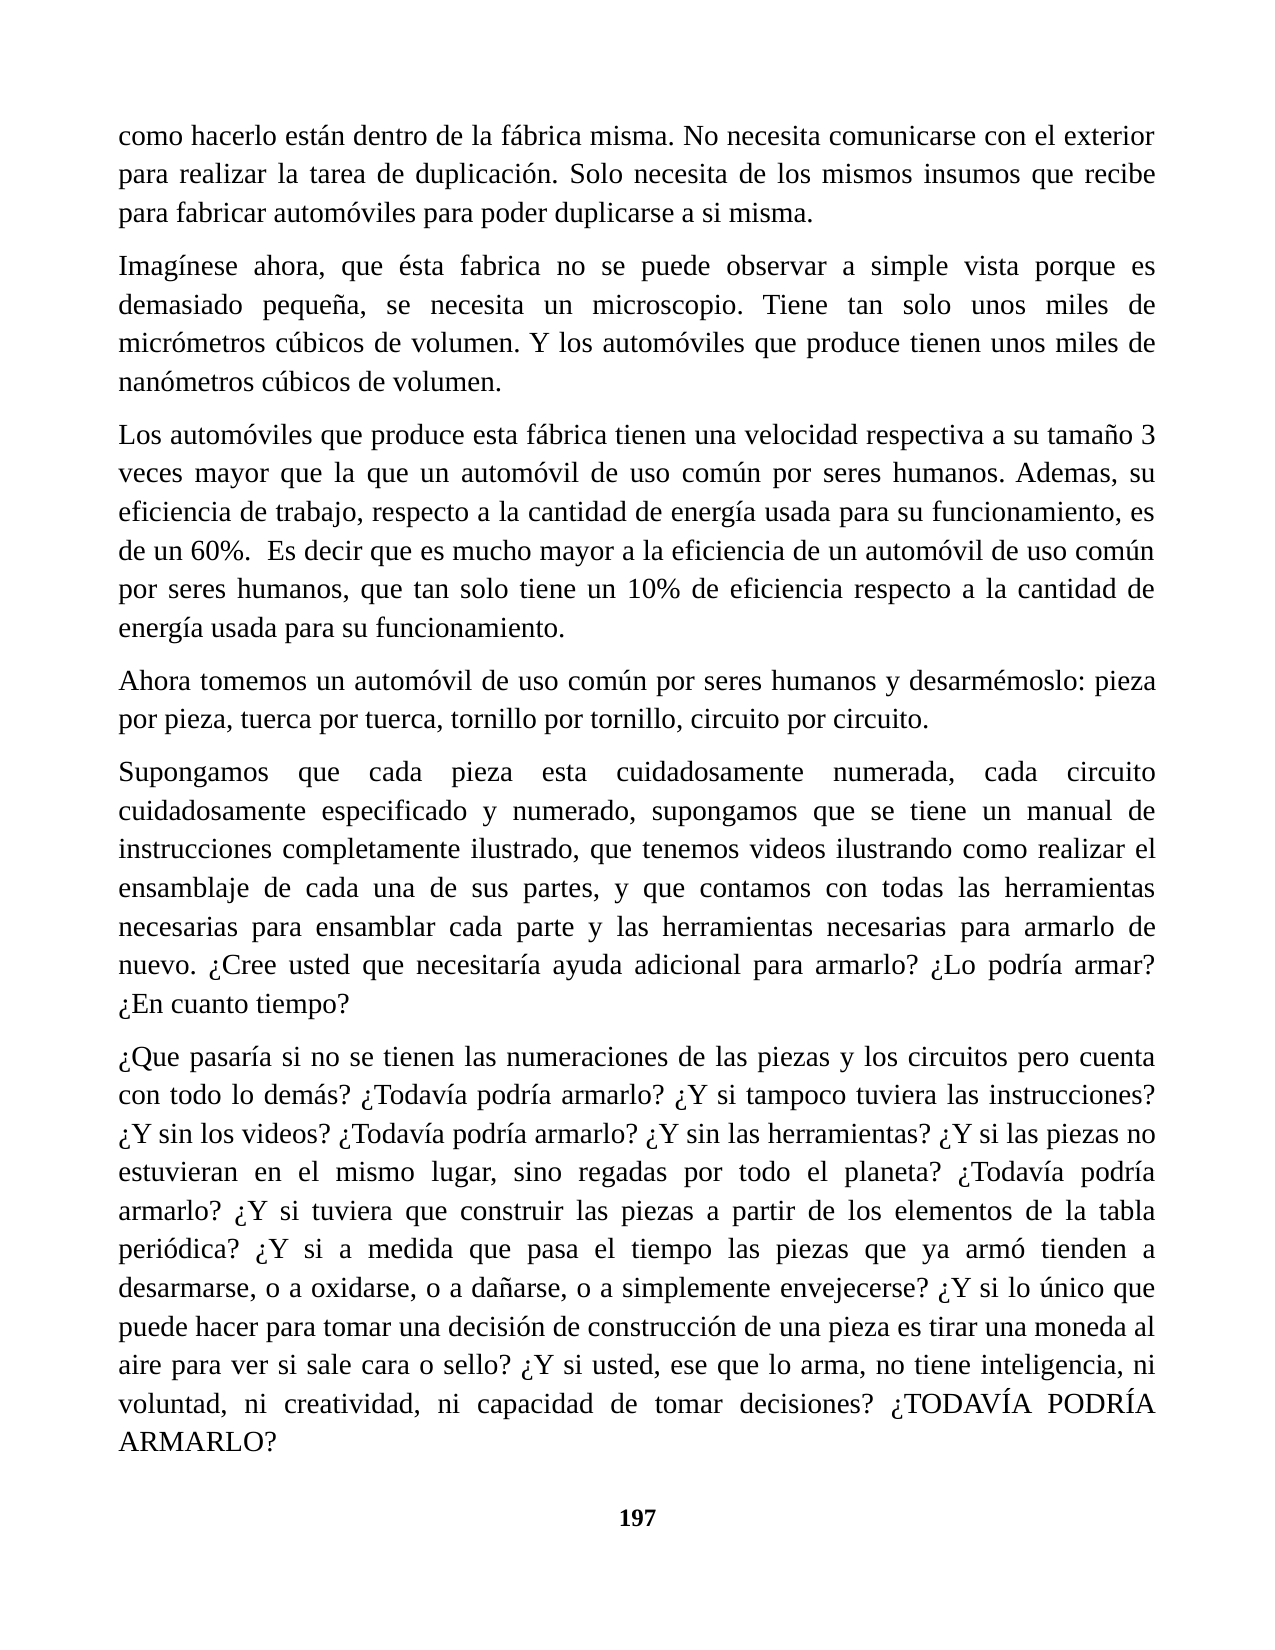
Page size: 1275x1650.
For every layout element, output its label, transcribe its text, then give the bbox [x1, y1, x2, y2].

text ¿Que pasaría si no se tienen las numeraciones de las piezas y los circuitos pero cuenta con todo lo demás? ¿Todavía podría armarlo? ¿Y si tampoco tuviera las instrucciones? ¿Y sin los videos? ¿Todavía podría armarlo? ¿Y sin las herramientas? ¿Y si las piezas no estuvieran en el mismo lugar, sino regadas por todo el planeta? ¿Todavía podría armarlo? ¿Y si tuviera que construir las piezas a partir de los elementos de la tabla periódica? ¿Y si a medida que pasa el tiempo las piezas que ya armó tienden a desarmarse, o a oxidarse, o a dañarse, o a simplemente envejecerse? ¿Y si lo único que puede hacer para tomar una decisión de construcción de una pieza es tirar una moneda al aire para ver si sale cara o sello? ¿Y si usted, ese que lo arma, no tiene inteligencia, ni voluntad, ni creatividad, ni capacidad de tomar decisiones? ¿TODAVÍA PODRÍA ARMARLO? [118, 1039, 1157, 1458]
text Imagínese ahora, que ésta fabrica no se puede observar a simple vista porque es demasiado pequeña, se necesita un microscopio. Tiene tan solo unos miles de micrómetros cúbicos de volumen. Y los automóviles que produce tienen unos miles de nanómetros cúbicos de volumen. [118, 248, 1157, 397]
text Supongamos que cada pieza esta cuidadosamente numerada, cada circuito cuidadosamente especificado y numerado, supongamos que se tiene un manual de instrucciones completamente ilustrado, que tenemos videos ilustrando como realizar el ensamblaje de cada una de sus partes, y que contamos con todas las herramientas necesarias para ensamblar cada parte y las herramientas necesarias para armarlo de nuevo. ¿Cree usted que necesitaría ayuda adicional para armarlo? ¿Lo podría armar? ¿En cuanto tiempo? [118, 754, 1157, 1019]
text Ahora tomemos un automóvil de uso común por seres humanos y desarmémoslo: pieza por pieza, tuerca por tuerca, tornillo por tornillo, circuito por circuito. [118, 663, 1157, 735]
text como hacerlo están dentro de la fábrica misma. No necesita comunicarse con el exterior para realizar la tarea de duplicación. Solo necesita de los mismos insumos que recibe para fabricar automóviles para poder duplicarse a si misma. [118, 118, 1157, 229]
text Los automóviles que produce esta fábrica tienen una velocidad respectiva a su tamaño 3 veces mayor que la que un automóvil de uso común por seres humanos. Ademas, su eficiencia de trabajo, respecto a la cantidad de energía usada para su funcionamiento, es de un 60%. Es decir que es mucho mayor a la eficiencia de un automóvil de uso común por seres humanos, que tan solo tiene un 10% de eficiencia respecto a la cantidad de energía usada para su funcionamiento. [118, 417, 1157, 643]
